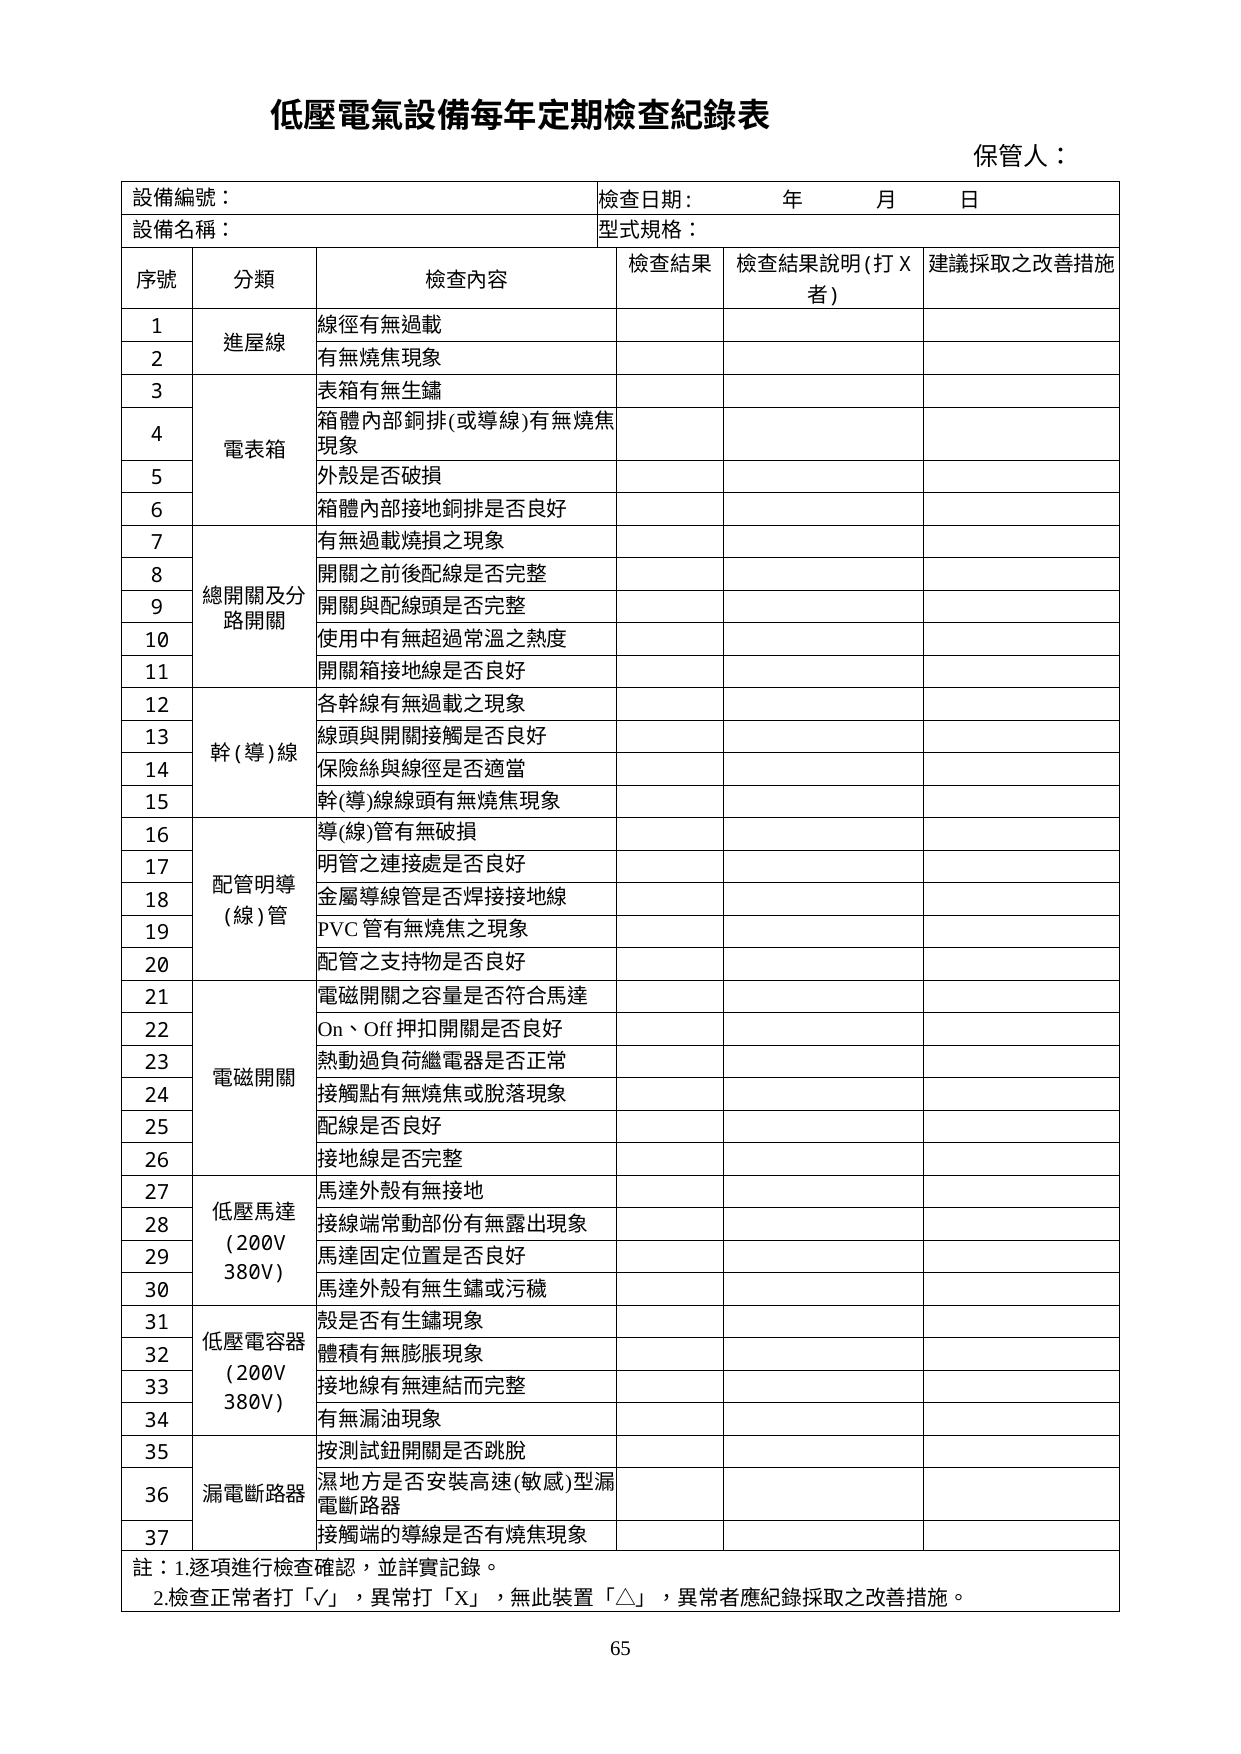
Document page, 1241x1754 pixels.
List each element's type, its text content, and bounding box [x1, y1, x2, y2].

table_cell 12 [122, 688, 192, 720]
table_cell 28 [122, 1208, 192, 1240]
table_cell [924, 623, 1119, 655]
table_cell [724, 375, 923, 407]
table_cell 配管明導(線)管 [193, 818, 316, 980]
table_cell [724, 493, 923, 525]
table_cell 有無過載燒損之現象 [317, 526, 616, 557]
table_cell [724, 1521, 923, 1550]
table_cell [617, 1013, 723, 1045]
table_cell [617, 1521, 723, 1550]
table_cell 34 [122, 1403, 192, 1435]
table_cell [617, 309, 723, 341]
table_cell 幹(導)線線頭有無燒焦現象 [317, 786, 616, 817]
table_cell 檢查內容 [317, 248, 616, 308]
table_cell [924, 1338, 1119, 1370]
table_cell [924, 1241, 1119, 1272]
table_cell [724, 721, 923, 752]
table_cell 4 [122, 408, 192, 460]
table_cell [617, 591, 723, 622]
table_cell 接線端常動部份有無露出現象 [317, 1208, 616, 1240]
table_cell [724, 1468, 923, 1520]
table_cell 漏電斷路器 [193, 1436, 316, 1550]
table_cell [617, 1306, 723, 1337]
table_cell [924, 1013, 1119, 1045]
table_cell On、Off押扣開關是否良好 [317, 1013, 616, 1045]
table_cell [924, 342, 1119, 374]
table_cell 接地線有無連結而完整 [317, 1371, 616, 1402]
table_cell [924, 721, 1119, 752]
table_cell 開關之前後配線是否完整 [317, 558, 616, 590]
table_cell 濕地方是否安裝高速(敏感)型漏電斷路器 [317, 1468, 616, 1520]
table_cell 18 [122, 883, 192, 915]
table_cell [617, 721, 723, 752]
table_cell [617, 981, 723, 1012]
table_cell 22 [122, 1013, 192, 1045]
table_cell [617, 1371, 723, 1402]
table_cell [617, 1403, 723, 1435]
table_cell [724, 342, 923, 374]
table_cell [924, 1143, 1119, 1175]
table_cell 6 [122, 493, 192, 525]
table_cell 開關箱接地線是否良好 [317, 656, 616, 687]
table_cell 分類 [193, 248, 316, 308]
table_cell 馬達外殼有無生鏽或污穢 [317, 1273, 616, 1305]
table_cell [724, 786, 923, 817]
table_cell [617, 656, 723, 687]
table_cell 33 [122, 1371, 192, 1402]
table_cell [724, 558, 923, 590]
table_cell [924, 375, 1119, 407]
table_cell 外殼是否破損 [317, 461, 616, 492]
table_cell 馬達固定位置是否良好 [317, 1241, 616, 1272]
table_cell [724, 1013, 923, 1045]
table_cell [924, 1078, 1119, 1110]
table_cell [724, 883, 923, 915]
table_cell 31 [122, 1306, 192, 1337]
table_cell [617, 851, 723, 882]
table_cell [724, 591, 923, 622]
table_cell [924, 981, 1119, 1012]
table_cell [724, 1208, 923, 1240]
table_cell [924, 1306, 1119, 1337]
table_cell [617, 558, 723, 590]
table_cell [924, 408, 1119, 460]
table_cell [924, 883, 1119, 915]
table_cell [924, 851, 1119, 882]
table_cell [924, 1111, 1119, 1142]
table_cell 總開關及分路開關 [193, 526, 316, 687]
table_cell [724, 656, 923, 687]
table_cell 檢查結果說明(打X者) [724, 248, 923, 308]
table_cell 15 [122, 786, 192, 817]
table_cell [924, 1046, 1119, 1077]
table_cell 明管之連接處是否良好 [317, 851, 616, 882]
table_cell [924, 1403, 1119, 1435]
table_cell [924, 1208, 1119, 1240]
table_cell 熱動過負荷繼電器是否正常 [317, 1046, 616, 1077]
text 保管人： [118, 137, 1122, 173]
table_cell 16 [122, 818, 192, 850]
table_cell [617, 916, 723, 947]
table_cell 14 [122, 753, 192, 785]
table_cell PVC管有無燒焦之現象 [317, 916, 616, 947]
table_cell [724, 818, 923, 850]
table_cell [617, 786, 723, 817]
table_cell 使用中有無超過常溫之熱度 [317, 623, 616, 655]
table_cell [617, 526, 723, 557]
table_cell [617, 1111, 723, 1142]
table_cell [617, 1046, 723, 1077]
table_cell 建議採取之改善措施 [924, 248, 1119, 308]
table_cell 30 [122, 1273, 192, 1305]
text 低壓電氣設備每年定期檢查紀錄表 [118, 88, 1122, 137]
table_cell [724, 948, 923, 980]
table_cell 註：1.逐項進行檢查確認，並詳實記錄。 2.檢查正常者打「✓」，異常打「X」，無此裝置「△」，異常者應紀錄採取之改善措施。 [122, 1551, 1119, 1611]
table_cell 7 [122, 526, 192, 557]
table_cell 35 [122, 1436, 192, 1467]
table_cell 36 [122, 1468, 192, 1520]
table_cell 低壓馬達 (200V 380V) [193, 1176, 316, 1305]
table_cell 幹(導)線 [193, 688, 316, 817]
table_cell 接觸點有無燒焦或脫落現象 [317, 1078, 616, 1110]
table_cell 按測試鈕開關是否跳脫 [317, 1436, 616, 1467]
table_cell 導(線)管有無破損 [317, 818, 616, 850]
table_cell 表箱有無生鏽 [317, 375, 616, 407]
table_cell [724, 981, 923, 1012]
table_cell 37 [122, 1521, 192, 1550]
table_cell [617, 1241, 723, 1272]
table_cell 電磁開關 [193, 981, 316, 1175]
table_cell [617, 408, 723, 460]
table_cell 32 [122, 1338, 192, 1370]
table_cell 2 [122, 342, 192, 374]
table_cell [924, 1176, 1119, 1207]
table_cell [724, 753, 923, 785]
table_cell [924, 1468, 1119, 1520]
table_cell 開關與配線頭是否完整 [317, 591, 616, 622]
table_cell [724, 461, 923, 492]
table_cell [924, 1436, 1119, 1467]
table_cell 29 [122, 1241, 192, 1272]
table_cell [724, 1306, 923, 1337]
table_cell 箱體內部接地銅排是否良好 [317, 493, 616, 525]
table_cell [724, 1273, 923, 1305]
table_cell [924, 818, 1119, 850]
table_cell 型式規格： [598, 215, 1119, 247]
table_cell 21 [122, 981, 192, 1012]
table_cell [617, 688, 723, 720]
table_cell 接觸端的導線是否有燒焦現象 [317, 1521, 616, 1550]
table_cell 27 [122, 1176, 192, 1207]
table_cell [617, 1078, 723, 1110]
table_cell [924, 948, 1119, 980]
table_cell [724, 1371, 923, 1402]
table_cell 9 [122, 591, 192, 622]
table_cell 接地線是否完整 [317, 1143, 616, 1175]
table_cell 配管之支持物是否良好 [317, 948, 616, 980]
table_cell [617, 375, 723, 407]
table_cell [924, 493, 1119, 525]
table_cell 線徑有無過載 [317, 309, 616, 341]
table_cell 3 [122, 375, 192, 407]
table_cell [724, 526, 923, 557]
table_cell [617, 1468, 723, 1520]
table_cell [617, 1143, 723, 1175]
table_cell [617, 342, 723, 374]
table_cell [724, 1046, 923, 1077]
table_header 檢查日期: 年 月 日 [598, 182, 1119, 214]
table_cell [724, 623, 923, 655]
table_cell [724, 688, 923, 720]
table_cell 23 [122, 1046, 192, 1077]
table_cell 有無燒焦現象 [317, 342, 616, 374]
table_cell 序號 [122, 248, 192, 308]
table_cell [924, 309, 1119, 341]
table_cell 10 [122, 623, 192, 655]
table_cell [724, 1143, 923, 1175]
table_cell [924, 1273, 1119, 1305]
table_cell 26 [122, 1143, 192, 1175]
table_cell [924, 786, 1119, 817]
table_cell [724, 309, 923, 341]
table_cell 13 [122, 721, 192, 752]
table_cell [724, 1241, 923, 1272]
table_cell 有無漏油現象 [317, 1403, 616, 1435]
table_cell 5 [122, 461, 192, 492]
table_cell 20 [122, 948, 192, 980]
table_cell [617, 1176, 723, 1207]
table_cell 馬達外殼有無接地 [317, 1176, 616, 1207]
table_cell 各幹線有無過載之現象 [317, 688, 616, 720]
table_cell [617, 948, 723, 980]
table_cell 11 [122, 656, 192, 687]
table_cell [924, 1521, 1119, 1550]
table_cell [617, 753, 723, 785]
table_cell [724, 1338, 923, 1370]
table_cell [617, 1338, 723, 1370]
table_cell 箱體內部銅排(或導線)有無燒焦現象 [317, 408, 616, 460]
table_cell 配線是否良好 [317, 1111, 616, 1142]
table_cell [924, 656, 1119, 687]
table_cell [924, 526, 1119, 557]
table_cell 25 [122, 1111, 192, 1142]
table_cell [617, 1436, 723, 1467]
table_cell 線頭與開關接觸是否良好 [317, 721, 616, 752]
table_cell 殼是否有生鏽現象 [317, 1306, 616, 1337]
table_header 設備編號： [122, 182, 597, 214]
table_cell [724, 1436, 923, 1467]
table_cell [924, 688, 1119, 720]
table_cell 進屋線 [193, 309, 316, 374]
table_cell 設備名稱： [122, 215, 597, 247]
table_cell [724, 916, 923, 947]
table_cell 低壓電容器 (200V 380V) [193, 1306, 316, 1435]
table_cell 金屬導線管是否焊接接地線 [317, 883, 616, 915]
table_cell 24 [122, 1078, 192, 1110]
table_cell 1 [122, 309, 192, 341]
table_cell [724, 1176, 923, 1207]
table_cell [724, 1403, 923, 1435]
table_cell 19 [122, 916, 192, 947]
table_cell [617, 883, 723, 915]
table_cell 體積有無膨脹現象 [317, 1338, 616, 1370]
table_cell [617, 623, 723, 655]
table_cell 17 [122, 851, 192, 882]
table_cell [724, 851, 923, 882]
table_cell [617, 461, 723, 492]
table_cell [617, 1208, 723, 1240]
table_cell [924, 558, 1119, 590]
table_cell [924, 591, 1119, 622]
table_cell 8 [122, 558, 192, 590]
table_cell [924, 916, 1119, 947]
table_cell 電表箱 [193, 375, 316, 525]
table_cell [617, 818, 723, 850]
table_cell 保險絲與線徑是否適當 [317, 753, 616, 785]
table_cell [724, 408, 923, 460]
table_cell 檢查結果 [617, 248, 723, 308]
table_cell [924, 461, 1119, 492]
table_cell [924, 1371, 1119, 1402]
table_cell [617, 493, 723, 525]
table_cell [617, 1273, 723, 1305]
table_cell 電磁開關之容量是否符合馬達 [317, 981, 616, 1012]
table_cell [724, 1111, 923, 1142]
table_cell [924, 753, 1119, 785]
table_cell [724, 1078, 923, 1110]
